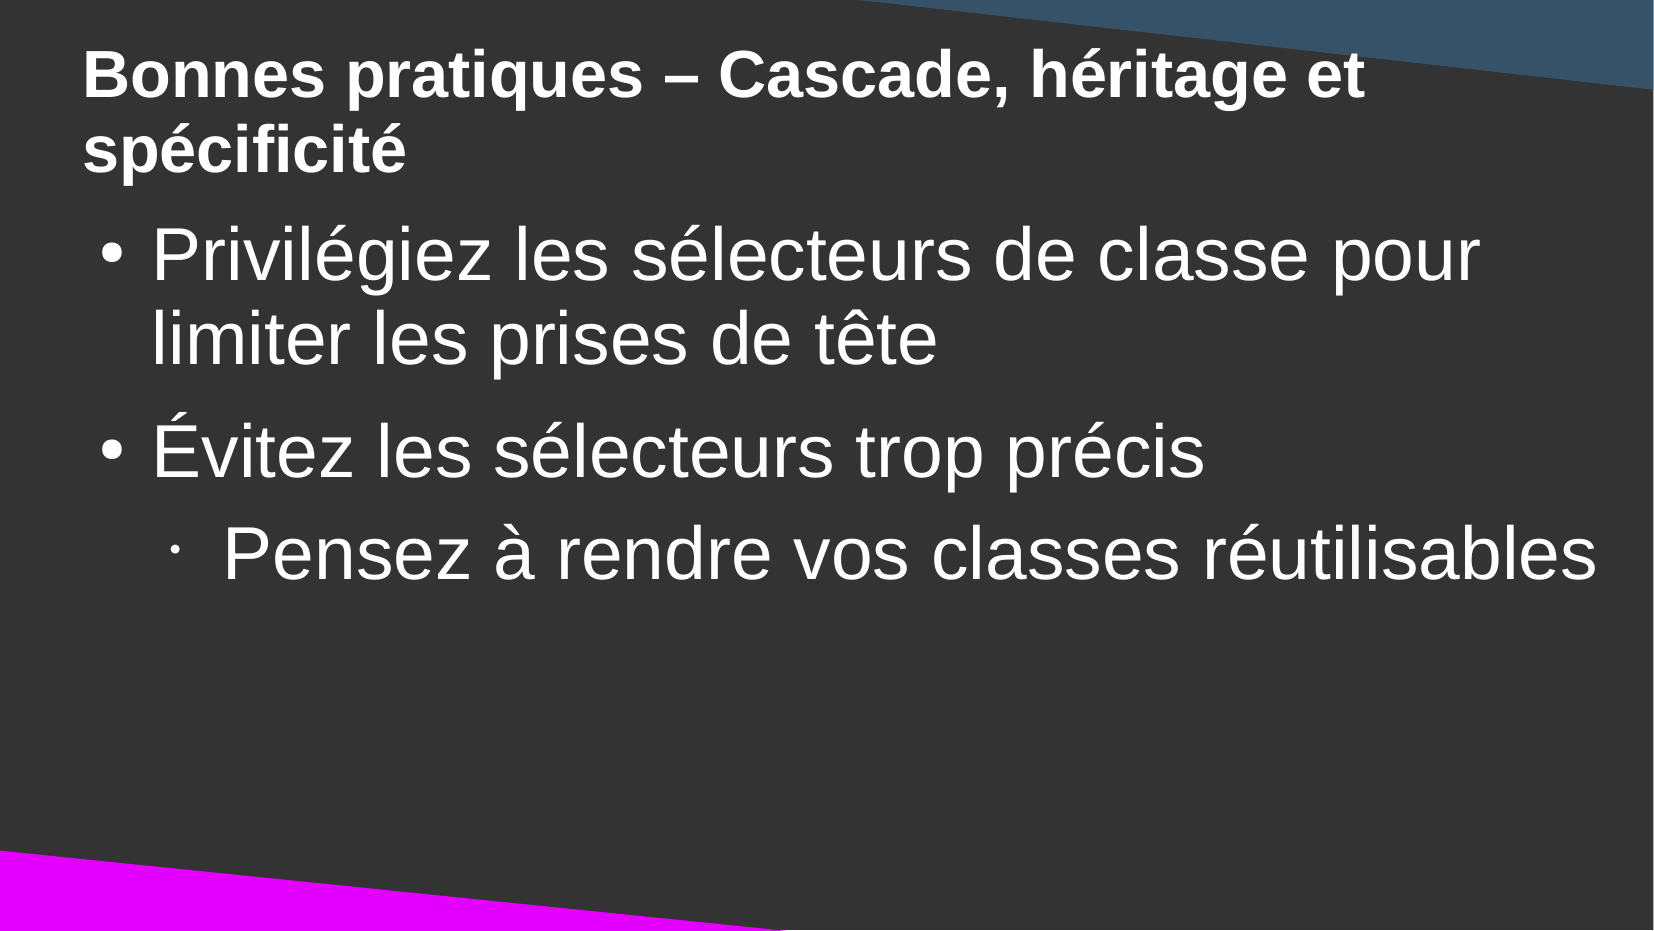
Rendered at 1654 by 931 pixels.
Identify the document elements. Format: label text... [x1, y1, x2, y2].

title Bonnes pratiques – Cascade, héritage et spécificité [82, 37, 1571, 187]
text_box [858, 0, 1654, 90]
list Privilégiez les sélecteurs de classe pour limiter les prises de tête Évitez les sélecteurs trop précis Pensez à rendre vos classes réutilisables [80, 212, 1605, 866]
text_box [0, 850, 788, 931]
